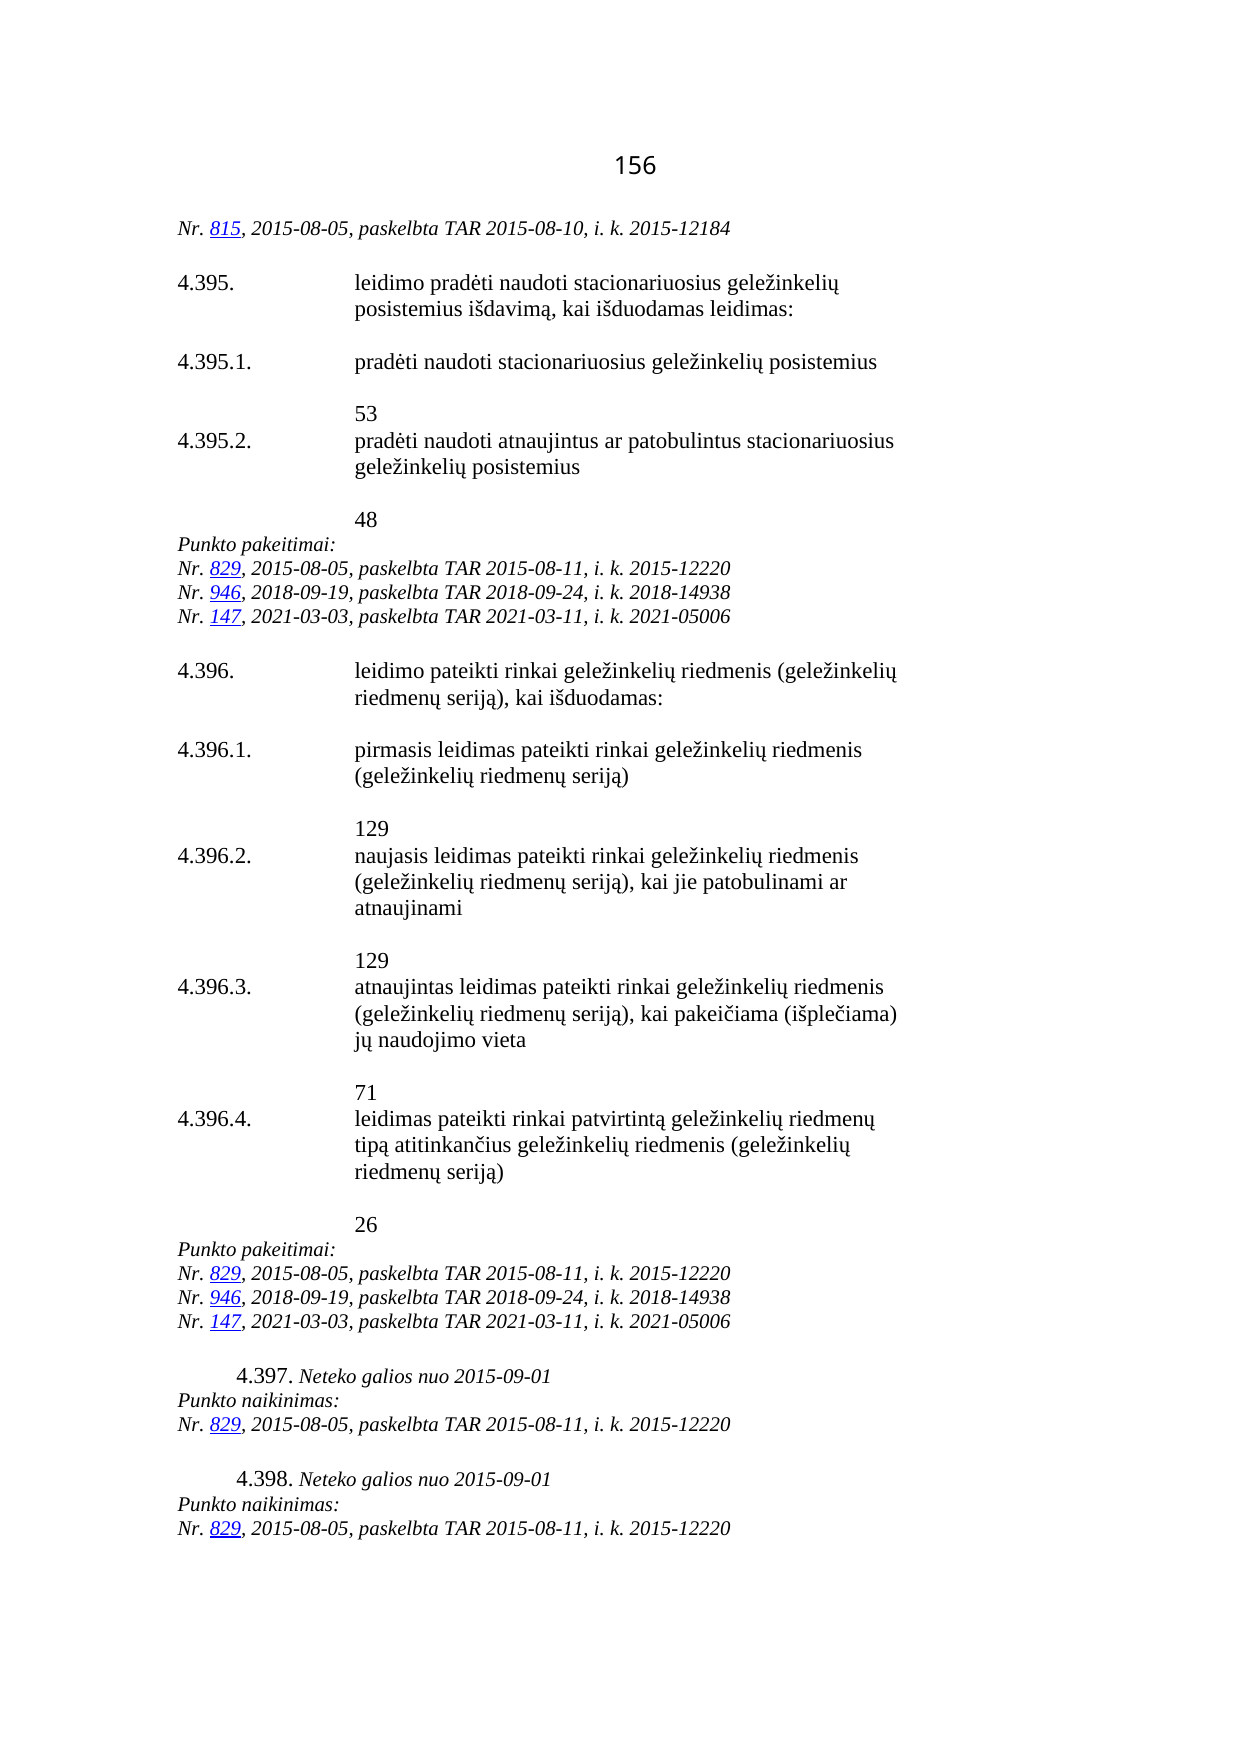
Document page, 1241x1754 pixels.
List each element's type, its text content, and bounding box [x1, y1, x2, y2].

text Nr. 815, 2015-08-05, paskelbta TAR 2015-08-10, i. k. 2015-12184 [177, 216, 1093, 240]
text 4.396.2. naujasis leidimas pateikti rinkai geležinkelių riedmenis (geležinkelių riedmenų seriją), kai jie patobulinami ar atnaujinami 129 [177, 842, 916, 973]
text Nr. 147, 2021-03-03, paskelbta TAR 2021-03-11, i. k. 2021-05006 [177, 604, 1093, 628]
text 4.397. Neteko galios nuo 2015-09-01 [177, 1362, 1093, 1388]
text Nr. 946, 2018-09-19, paskelbta TAR 2018-09-24, i. k. 2018-14938 [177, 1285, 1093, 1309]
text 4.395. leidimo pradėti naudoti stacionariuosius geležinkelių posistemius išdavimą, kai išduodamas leidimas: [177, 269, 930, 348]
text Nr. 829, 2015-08-05, paskelbta TAR 2015-08-11, i. k. 2015-12220 [177, 556, 1093, 580]
text Punkto pakeitimai: [177, 532, 1093, 556]
text 4.396.3. atnaujintas leidimas pateikti rinkai geležinkelių riedmenis (geležinkelių riedmenų seriją), kai pakeičiama (išplečiama) jų naudojimo vieta 71 [177, 973, 916, 1105]
text 4.398. Neteko galios nuo 2015-09-01 [177, 1465, 1093, 1492]
text 4.396. leidimo pateikti rinkai geležinkelių riedmenis (geležinkelių riedmenų seriją), kai išduodamas: [177, 657, 916, 736]
text 4.396.1. pirmasis leidimas pateikti rinkai geležinkelių riedmenis (geležinkelių riedmenų seriją) 129 [177, 736, 916, 842]
text 4.395.1. pradėti naudoti stacionariuosius geležinkelių posistemius 53 [177, 348, 930, 427]
text Nr. 829, 2015-08-05, paskelbta TAR 2015-08-11, i. k. 2015-12220 [177, 1516, 1093, 1540]
text 4.396.4. leidimas pateikti rinkai patvirtintą geležinkelių riedmenų tipą atitinkančius geležinkelių riedmenis (geležinkelių riedmenų seriją) 26 [177, 1105, 916, 1237]
text Punkto naikinimas: [177, 1388, 1093, 1412]
text Nr. 829, 2015-08-05, paskelbta TAR 2015-08-11, i. k. 2015-12220 [177, 1412, 1093, 1436]
text Nr. 829, 2015-08-05, paskelbta TAR 2015-08-11, i. k. 2015-12220 [177, 1261, 1093, 1285]
text Nr. 147, 2021-03-03, paskelbta TAR 2021-03-11, i. k. 2021-05006 [177, 1309, 1093, 1333]
text Punkto naikinimas: [177, 1492, 1093, 1516]
text Nr. 946, 2018-09-19, paskelbta TAR 2018-09-24, i. k. 2018-14938 [177, 580, 1093, 604]
text Punkto pakeitimai: [177, 1237, 1093, 1261]
text 4.395.2. pradėti naudoti atnaujintus ar patobulintus stacionariuosius geležinkelių posistemius 48 [177, 427, 930, 532]
